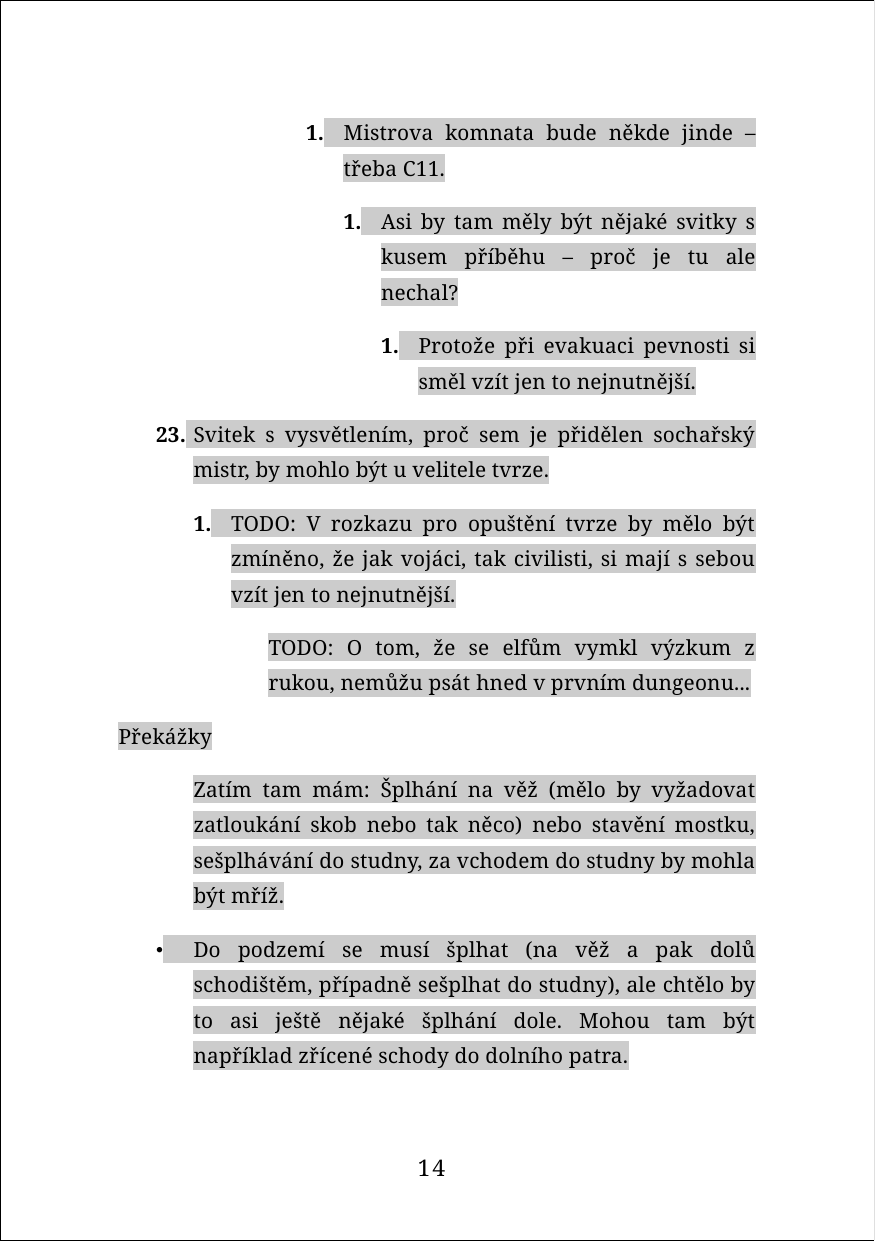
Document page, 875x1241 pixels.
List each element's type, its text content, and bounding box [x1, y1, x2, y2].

text Překážky [118, 722, 756, 750]
list TODO: V rozkazu pro opuštění tvrze by mělo být zmíněno, že jak vojáci, tak civilisti, si mají s sebou vzít jen to nejnutnější. [193, 509, 756, 608]
list Zatím tam mám: Šplhání na věž (mělo by vyžadovat zatloukání skob nebo tak něco) nebo stavění mostku, sešplhávání do studny, za vchodem do studny by mohla být mříž. [156, 775, 756, 910]
list Mistrova komnata bude někde jinde – třeba C11. [306, 118, 756, 182]
list TODO: O tom, že se elfům vymkl výzkum z rukou, nemůžu psát hned v prvním dungeonu... [231, 633, 756, 697]
list Protože při evakuaci pevnosti si směl vzít jen to nejnutnější. [381, 331, 756, 395]
list Asi by tam měly být nějaké svitky s kusem příběhu – proč je tu ale nechal? [343, 207, 756, 306]
list Do podzemí se musí šplhat (na věž a pak dolů schodištěm, případně sešplhat do studny), ale chtělo by to asi ještě nějaké šplhání dole. Mohou tam být například zřícené schody do dolního patra. [156, 935, 756, 1070]
list Svitek s vysvětlením, proč sem je přidělen sochařský mistr, by mohlo být u velitele tvrze. [156, 420, 756, 484]
